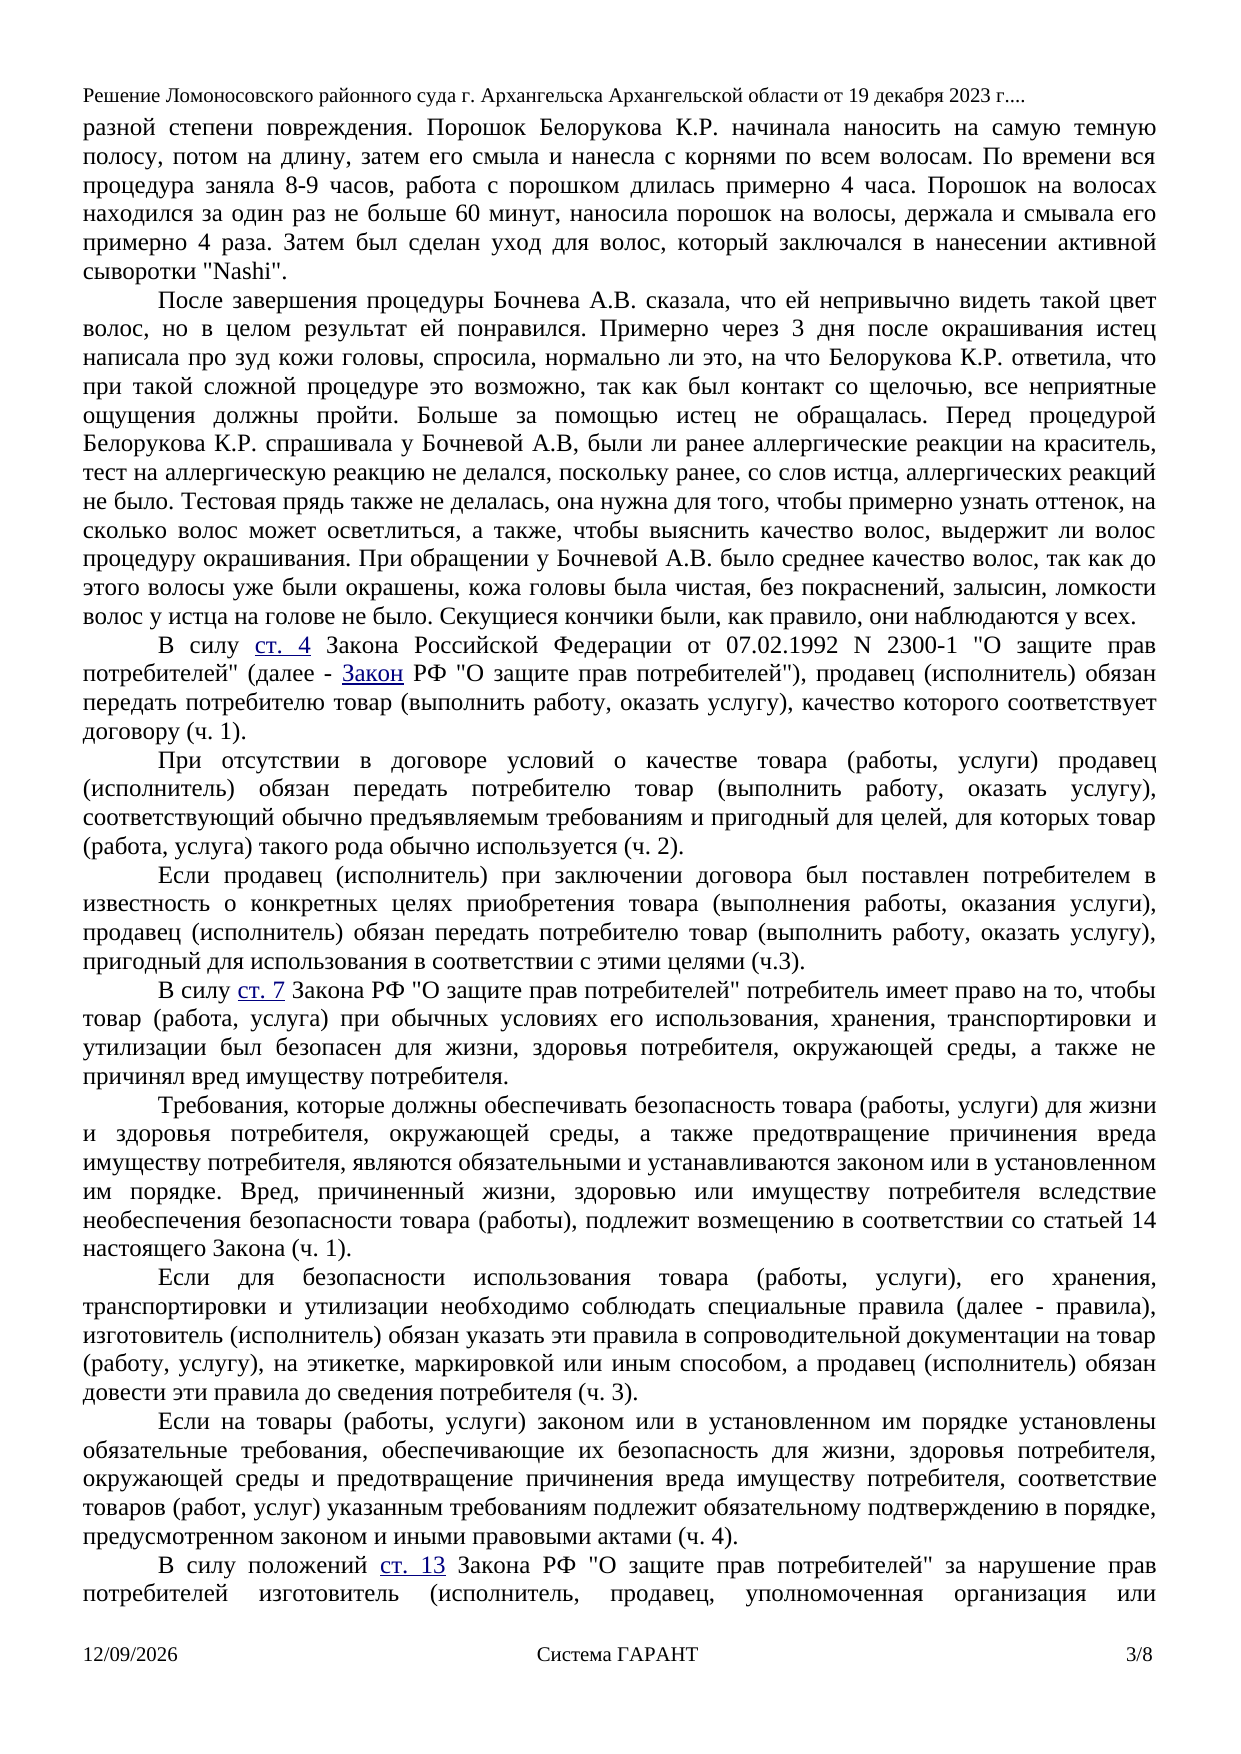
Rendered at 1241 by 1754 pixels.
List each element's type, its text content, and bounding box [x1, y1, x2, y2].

text В силу ст. 4 Закона Российской Федерации от 07.02.1992 N 2300-1 "О защите прав потребителей" (далее - Закон РФ "О защите прав потребителей"), продавец (исполнитель) обязан передать потребителю товар (выполнить работу, оказать услугу), качество которого соответствует договору (ч. 1). [83, 630, 1157, 745]
text Если на товары (работы, услуги) законом или в установленном им порядке установлены обязательные требования, обеспечивающие их безопасность для жизни, здоровья потребителя, окружающей среды и предотвращение причинения вреда имуществу потребителя, соответствие товаров (работ, услуг) указанным требованиям подлежит обязательному подтверждению в порядке, предусмотренном законом и иными правовыми актами (ч. 4). [83, 1406, 1157, 1550]
text Если продавец (исполнитель) при заключении договора был поставлен потребителем в известность о конкретных целях приобретения товара (выполнения работы, оказания услуги), продавец (исполнитель) обязан передать потребителю товар (выполнить работу, оказать услугу), пригодный для использования в соответствии с этими целями (ч.3). [83, 860, 1157, 975]
text После завершения процедуры Бочнева А.В. сказала, что ей непривычно видеть такой цвет волос, но в целом результат ей понравился. Примерно через 3 дня после окрашивания истец написала про зуд кожи головы, спросила, нормально ли это, на что Белорукова К.Р. ответила, что при такой сложной процедуре это возможно, так как был контакт со щелочью, все неприятные ощущения должны пройти. Больше за помощью истец не обращалась. Перед процедурой Белорукова К.Р. спрашивала у Бочневой А.В, были ли ранее аллергические реакции на краситель, тест на аллергическую реакцию не делался, поскольку ранее, со слов истца, аллергических реакций не было. Тестовая прядь также не делалась, она нужна для того, чтобы примерно узнать оттенок, на сколько волос может осветлиться, а также, чтобы выяснить качество волос, выдержит ли волос процедуру окрашивания. При обращении у Бочневой А.В. было среднее качество волос, так как до этого волосы уже были окрашены, кожа головы была чистая, без покраснений, залысин, ломкости волос у истца на голове не было. Секущиеся кончики были, как правило, они наблюдаются у всех. [83, 285, 1157, 630]
text разной степени повреждения. Порошок Белорукова К.Р. начинала наносить на самую темную полосу, потом на длину, затем его смыла и нанесла с корнями по всем волосам. По времени вся процедура заняла 8-9 часов, работа с порошком длилась примерно 4 часа. Порошок на волосах находился за один раз не больше 60 минут, наносила порошок на волосы, держала и смывала его примерно 4 раза. Затем был сделан уход для волос, который заключался в нанесении активной сыворотки "Nashi". [83, 112, 1157, 285]
text Если для безопасности использования товара (работы, услуги), его хранения, транспортировки и утилизации необходимо соблюдать специальные правила (далее - правила), изготовитель (исполнитель) обязан указать эти правила в сопроводительной документации на товар (работу, услугу), на этикетке, маркировкой или иным способом, а продавец (исполнитель) обязан довести эти правила до сведения потребителя (ч. 3). [83, 1262, 1157, 1406]
text При отсутствии в договоре условий о качестве товара (работы, услуги) продавец (исполнитель) обязан передать потребителю товар (выполнить работу, оказать услугу), соответствующий обычно предъявляемым требованиям и пригодный для целей, для которых товар (работа, услуга) такого рода обычно используется (ч. 2). [83, 745, 1157, 860]
text Требования, которые должны обеспечивать безопасность товара (работы, услуги) для жизни и здоровья потребителя, окружающей среды, а также предотвращение причинения вреда имуществу потребителя, являются обязательными и устанавливаются законом или в установленном им порядке. Вред, причиненный жизни, здоровью или имуществу потребителя вследствие необеспечения безопасности товара (работы), подлежит возмещению в соответствии со статьей 14 настоящего Закона (ч. 1). [83, 1090, 1157, 1262]
text В силу ст. 7 Закона РФ "О защите прав потребителей" потребитель имеет право на то, чтобы товар (работа, услуга) при обычных условиях его использования, хранения, транспортировки и утилизации был безопасен для жизни, здоровья потребителя, окружающей среды, а также не причинял вред имуществу потребителя. [83, 975, 1157, 1090]
text В силу положений ст. 13 Закона РФ "О защите прав потребителей" за нарушение прав потребителей изготовитель (исполнитель, продавец, уполномоченная организация или [83, 1550, 1157, 1607]
